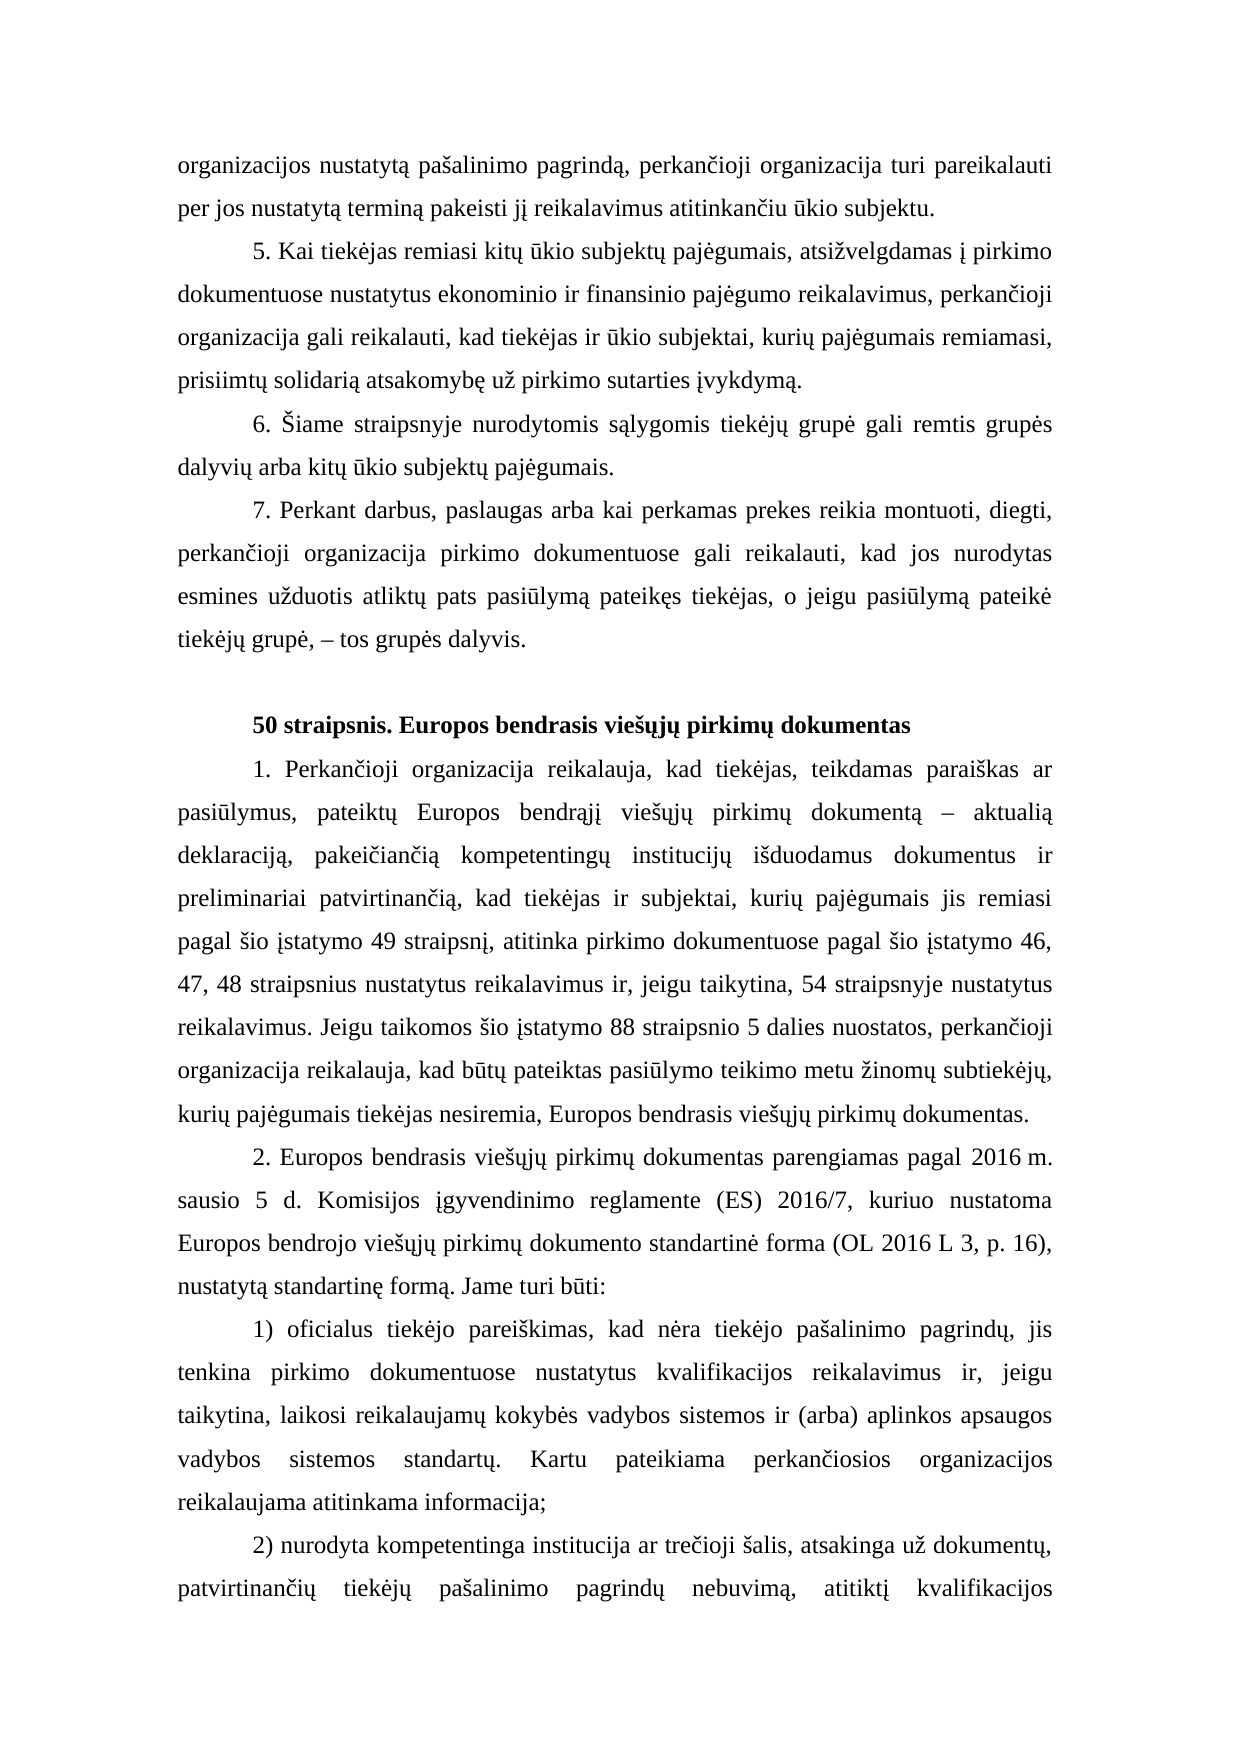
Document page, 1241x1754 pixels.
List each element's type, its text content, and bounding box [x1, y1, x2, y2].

text organizacijos nustatytą pašalinimo pagrindą, perkančioji organizacija turi pareikalauti per jos nustatytą terminą pakeisti jį reikalavimus atitinkančiu ūkio subjektu. [177, 150, 1053, 222]
text 5. Kai tiekėjas remiasi kitų ūkio subjektų pajėgumais, atsižvelgdamas į pirkimo dokumentuose nustatytus ekonominio ir finansinio pajėgumo reikalavimus, perkančioji organizacija gali reikalauti, kad tiekėjas ir ūkio subjektai, kurių pajėgumais remiamasi, prisiimtų solidarią atsakomybę už pirkimo sutarties įvykdymą. [177, 236, 1053, 394]
text 2) nurodyta kompetentinga institucija ar trečioji šalis, atsakinga už dokumentų, patvirtinančių tiekėjų pašalinimo pagrindų nebuvimą, atitiktį kvalifikacijos [177, 1530, 1053, 1602]
text 7. Perkant darbus, paslaugas arba kai perkamas prekes reikia montuoti, diegti, perkančioji organizacija pirkimo dokumentuose gali reikalauti, kad jos nurodytas esmines užduotis atliktų pats pasiūlymą pateikęs tiekėjas, o jeigu pasiūlymą pateikė tiekėjų grupė, – tos grupės dalyvis. [177, 495, 1053, 653]
text 2. Europos bendrasis viešųjų pirkimų dokumentas parengiamas pagal 2016 m. sausio 5 d. Komisijos įgyvendinimo reglamente (ES) 2016/7, kuriuo nustatoma Europos bendrojo viešųjų pirkimų dokumento standartinė forma (OL 2016 L 3, p. 16), nustatytą standartinę formą. Jame turi būti: [177, 1142, 1053, 1300]
text 50 straipsnis. Europos bendrasis viešųjų pirkimų dokumentas [177, 711, 1053, 739]
text 6. Šiame straipsnyje nurodytomis sąlygomis tiekėjų grupė gali remtis grupės dalyvių arba kitų ūkio subjektų pajėgumais. [177, 409, 1053, 481]
text 1) oficialus tiekėjo pareiškimas, kad nėra tiekėjo pašalinimo pagrindų, jis tenkina pirkimo dokumentuose nustatytus kvalifikacijos reikalavimus ir, jeigu taikytina, laikosi reikalaujamų kokybės vadybos sistemos ir (arba) aplinkos apsaugos vadybos sistemos standartų. Kartu pateikiama perkančiosios organizacijos reikalaujama atitinkama informacija; [177, 1314, 1053, 1516]
text 1. Perkančioji organizacija reikalauja, kad tiekėjas, teikdamas paraiškas ar pasiūlymus, pateiktų Europos bendrąjį viešųjų pirkimų dokumentą – aktualią deklaraciją, pakeičiančią kompetentingų institucijų išduodamus dokumentus ir preliminariai patvirtinančią, kad tiekėjas ir subjektai, kurių pajėgumais jis remiasi pagal šio įstatymo 49 straipsnį, atitinka pirkimo dokumentuose pagal šio įstatymo 46, 47, 48 straipsnius nustatytus reikalavimus ir, jeigu taikytina, 54 straipsnyje nustatytus reikalavimus. Jeigu taikomos šio įstatymo 88 straipsnio 5 dalies nuostatos, perkančioji organizacija reikalauja, kad būtų pateiktas pasiūlymo teikimo metu žinomų subtiekėjų, kurių pajėgumais tiekėjas nesiremia, Europos bendrasis viešųjų pirkimų dokumentas. [177, 754, 1053, 1127]
